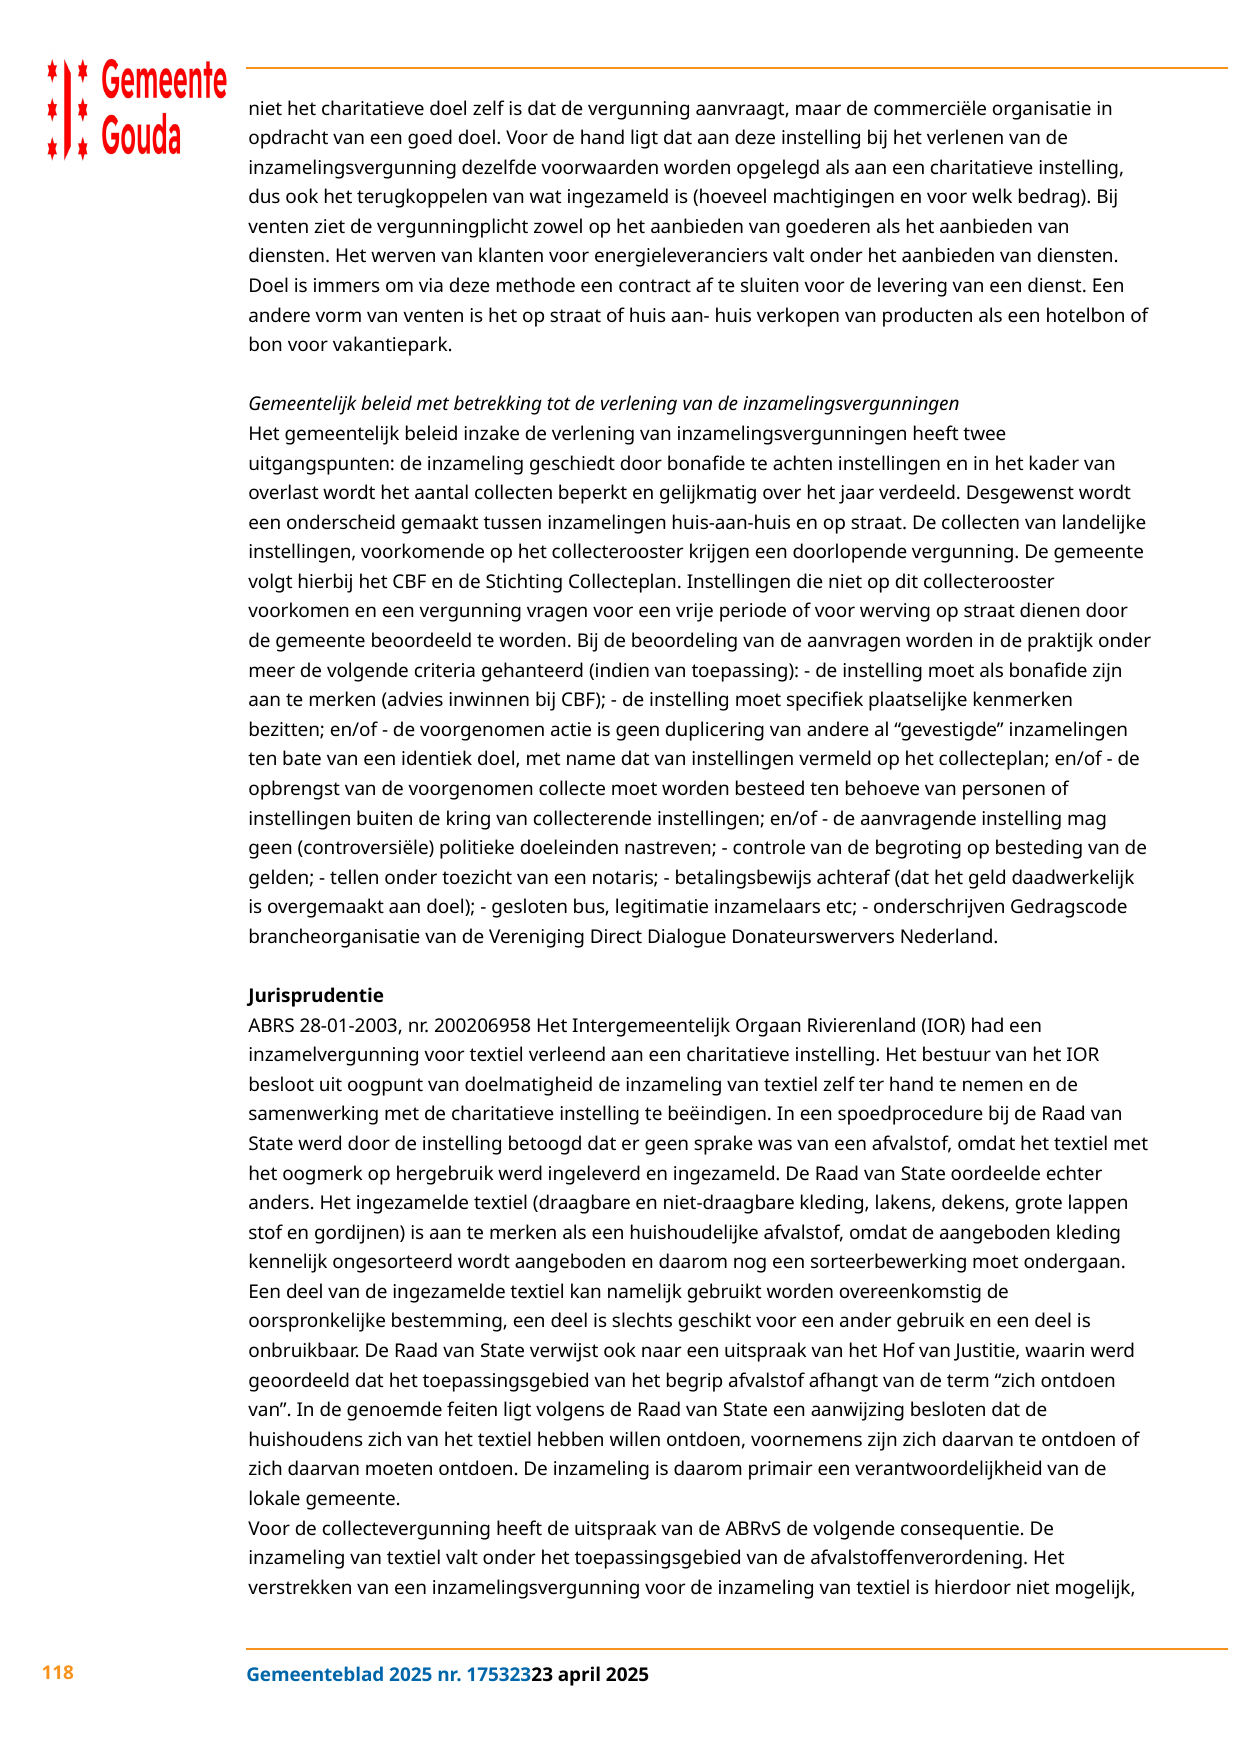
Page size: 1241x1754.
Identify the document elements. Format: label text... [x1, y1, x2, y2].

text niet het charitatieve doel zelf is dat de vergunning aanvraagt, maar de commerciële organisatie in opdracht van een goed doel. Voor de hand ligt dat aan deze instelling bij het verlenen van de inzamelingsvergunning dezelfde voorwaarden worden opgelegd als aan een charitatieve instelling, dus ook het terugkoppelen van wat ingezameld is (hoeveel machtigingen en voor welk bedrag). Bij venten ziet de vergunningplicht zowel op het aanbieden van goederen als het aanbieden van diensten. Het werven van klanten voor energieleveranciers valt onder het aanbieden van diensten. Doel is immers om via deze methode een contract af te sluiten voor de levering van een dienst. Een andere vorm van venten is het op straat of huis aan- huis verkopen van producten als een hotelbon of bon voor vakantiepark. [248, 95, 1152, 357]
text ABRS 28-01-2003, nr. 200206958 Het Intergemeentelijk Orgaan Rivierenland (IOR) had een inzamelvergunning voor textiel verleend aan een charitatieve instelling. Het bestuur van het IOR besloot uit oogpunt van doelmatigheid de inzameling van textiel zelf ter hand te nemen en de samenwerking met de charitatieve instelling te beëindigen. In een spoedprocedure bij de Raad van State werd door de instelling betoogd dat er geen sprake was van een afvalstof, omdat het textiel met het oogmerk op hergebruik werd ingeleverd en ingezameld. De Raad van State oordeelde echter anders. Het ingezamelde textiel (draagbare en niet-draagbare kleding, lakens, dekens, grote lappen stof en gordijnen) is aan te merken als een huishoudelijke afvalstof, omdat de aangeboden kleding kennelijk ongesorteerd wordt aangeboden en daarom nog een sorteerbewerking moet ondergaan. Een deel van de ingezamelde textiel kan namelijk gebruikt worden overeenkomstig de oorspronkelijke bestemming, een deel is slechts geschikt voor een ander gebruik en een deel is onbruikbaar. De Raad van State verwijst ook naar een uitspraak van het Hof van Justitie, waarin werd geoordeeld dat het toepassingsgebied van het begrip afvalstof afhangt van de term “zich ontdoen van”. In de genoemde feiten ligt volgens de Raad van State een aanwijzing besloten dat de huishoudens zich van het textiel hebben willen ontdoen, voornemens zijn zich daarvan te ontdoen of zich daarvan moeten ontdoen. De inzameling is daarom primair een verantwoordelijkheid van de lokale gemeente. [248, 1012, 1152, 1511]
text Het gemeentelijk beleid inzake de verlening van inzamelingsvergunningen heeft twee uitgangspunten: de inzameling geschiedt door bonafide te achten instellingen en in het kader van overlast wordt het aantal collecten beperkt en gelijkmatig over het jaar verdeeld. Desgewenst wordt een onderscheid gemaakt tussen inzamelingen huis-aan-huis en op straat. De collecten van landelijke instellingen, voorkomende op het collecterooster krijgen een doorlopende vergunning. De gemeente volgt hierbij het CBF en de Stichting Collecteplan. Instellingen die niet op dit collecterooster voorkomen en een vergunning vragen voor een vrije periode of voor werving op straat dienen door de gemeente beoordeeld te worden. Bij de beoordeling van de aanvragen worden in de praktijk onder meer de volgende criteria gehanteerd (indien van toepassing): - de instelling moet als bonafide zijn aan te merken (advies inwinnen bij CBF); - de instelling moet specifiek plaatselijke kenmerken bezitten; en/of - de voorgenomen actie is geen duplicering van andere al “gevestigde” inzamelingen ten bate van een identiek doel, met name dat van instellingen vermeld op het collecteplan; en/of - de opbrengst van de voorgenomen collecte moet worden besteed ten behoeve van personen of instellingen buiten de kring van collecterende instellingen; en/of - de aanvragende instelling mag geen (controversiële) politieke doeleinden nastreven; - controle van de begroting op besteding van de gelden; - tellen onder toezicht van een notaris; - betalingsbewijs achteraf (dat het geld daadwerkelijk is overgemaakt aan doel); - gesloten bus, legitimatie inzamelaars etc; - onderschrijven Gedragscode brancheorganisatie van de Vereniging Direct Dialogue Donateurswervers Nederland. [248, 420, 1152, 949]
text Gemeentelijk beleid met betrekking tot de verlening van de inzamelingsvergunningen [248, 391, 1152, 416]
picture [41, 47, 231, 172]
text Jurisprudentie [248, 982, 1152, 1008]
text Voor de collectevergunning heeft de uitspraak van de ABRvS de volgende consequentie. De inzameling van textiel valt onder het toepassingsgebied van de afvalstoffenverordening. Het verstrekken van een inzamelingsvergunning voor de inzameling van textiel is hierdoor niet mogelijk, [248, 1515, 1152, 1600]
